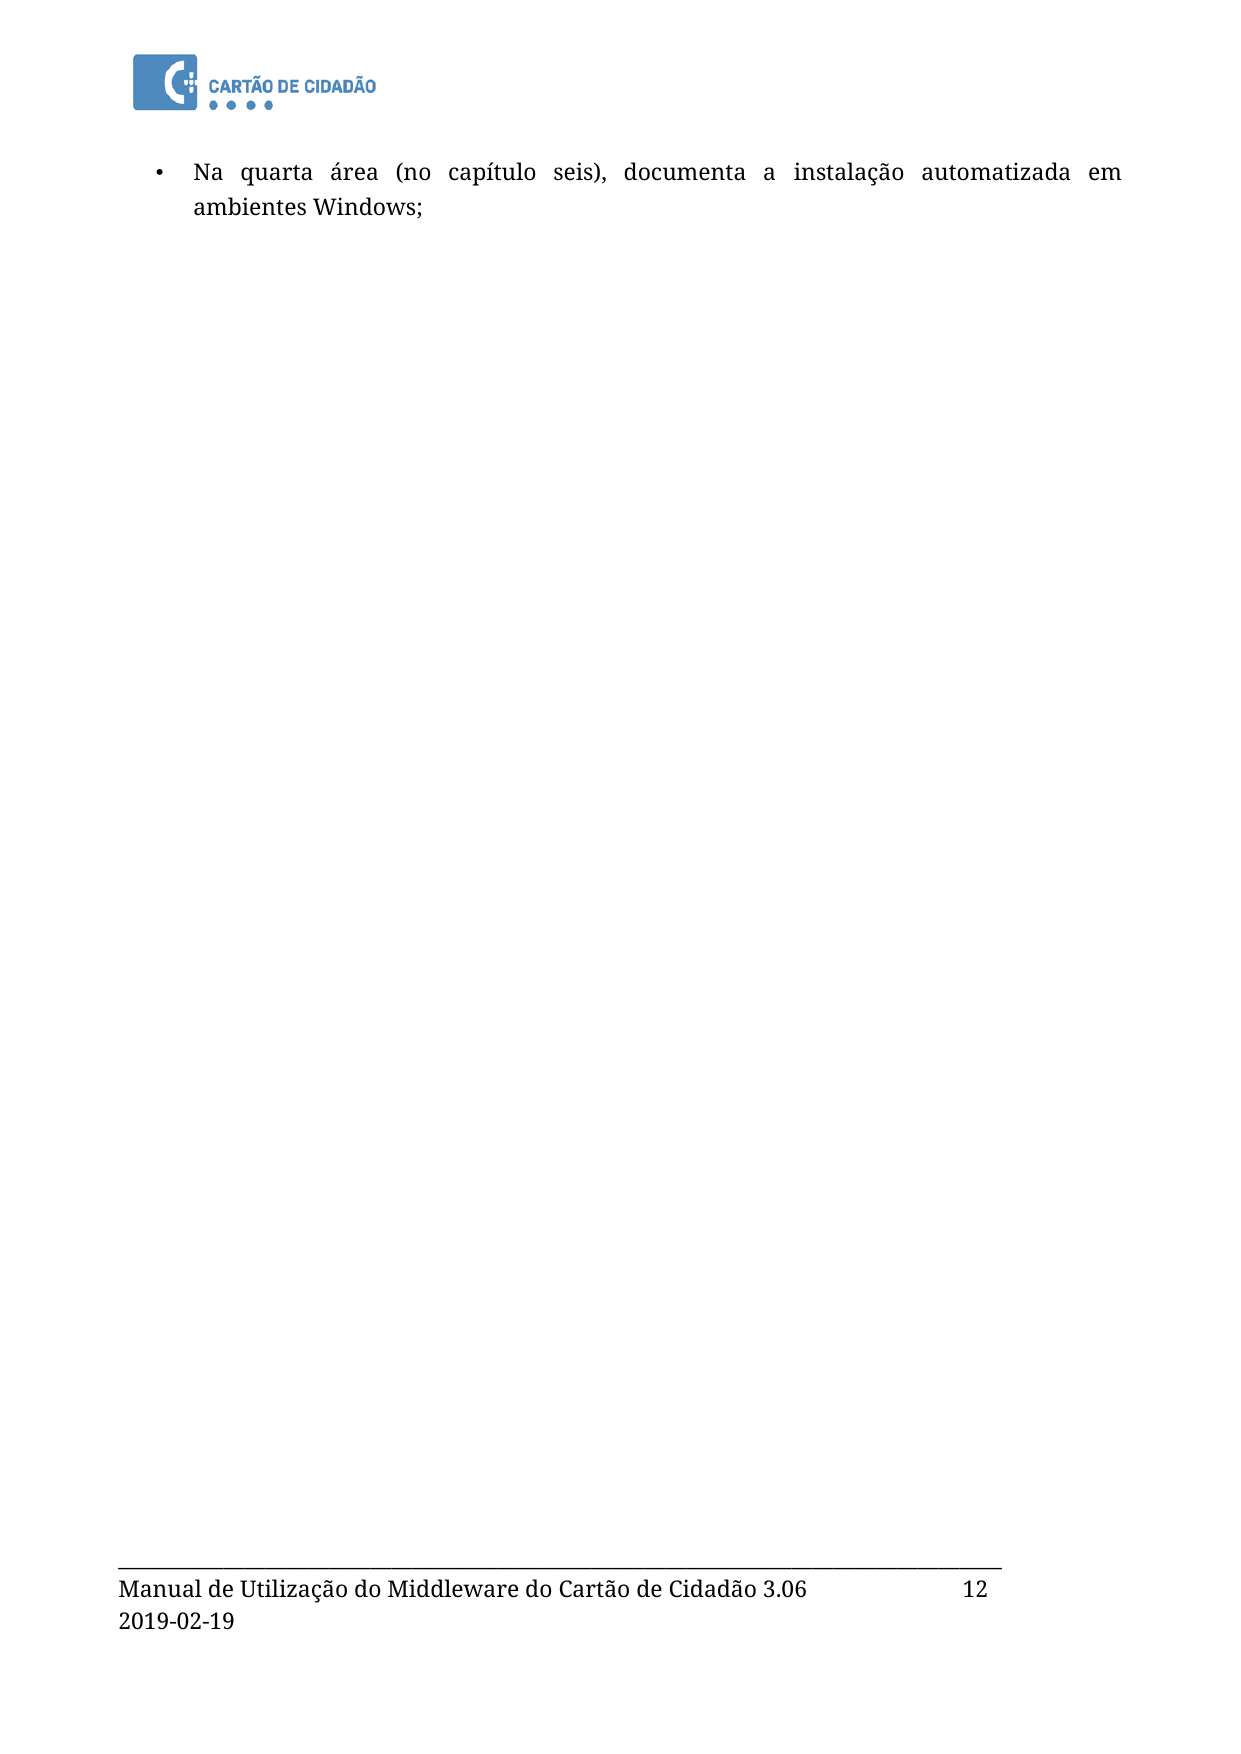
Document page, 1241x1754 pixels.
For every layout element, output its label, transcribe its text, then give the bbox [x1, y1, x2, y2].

picture [130, 47, 423, 118]
list Na quarta área (no capítulo seis), documenta a instalação automatizada em ambientes Windows; [156, 155, 1122, 223]
